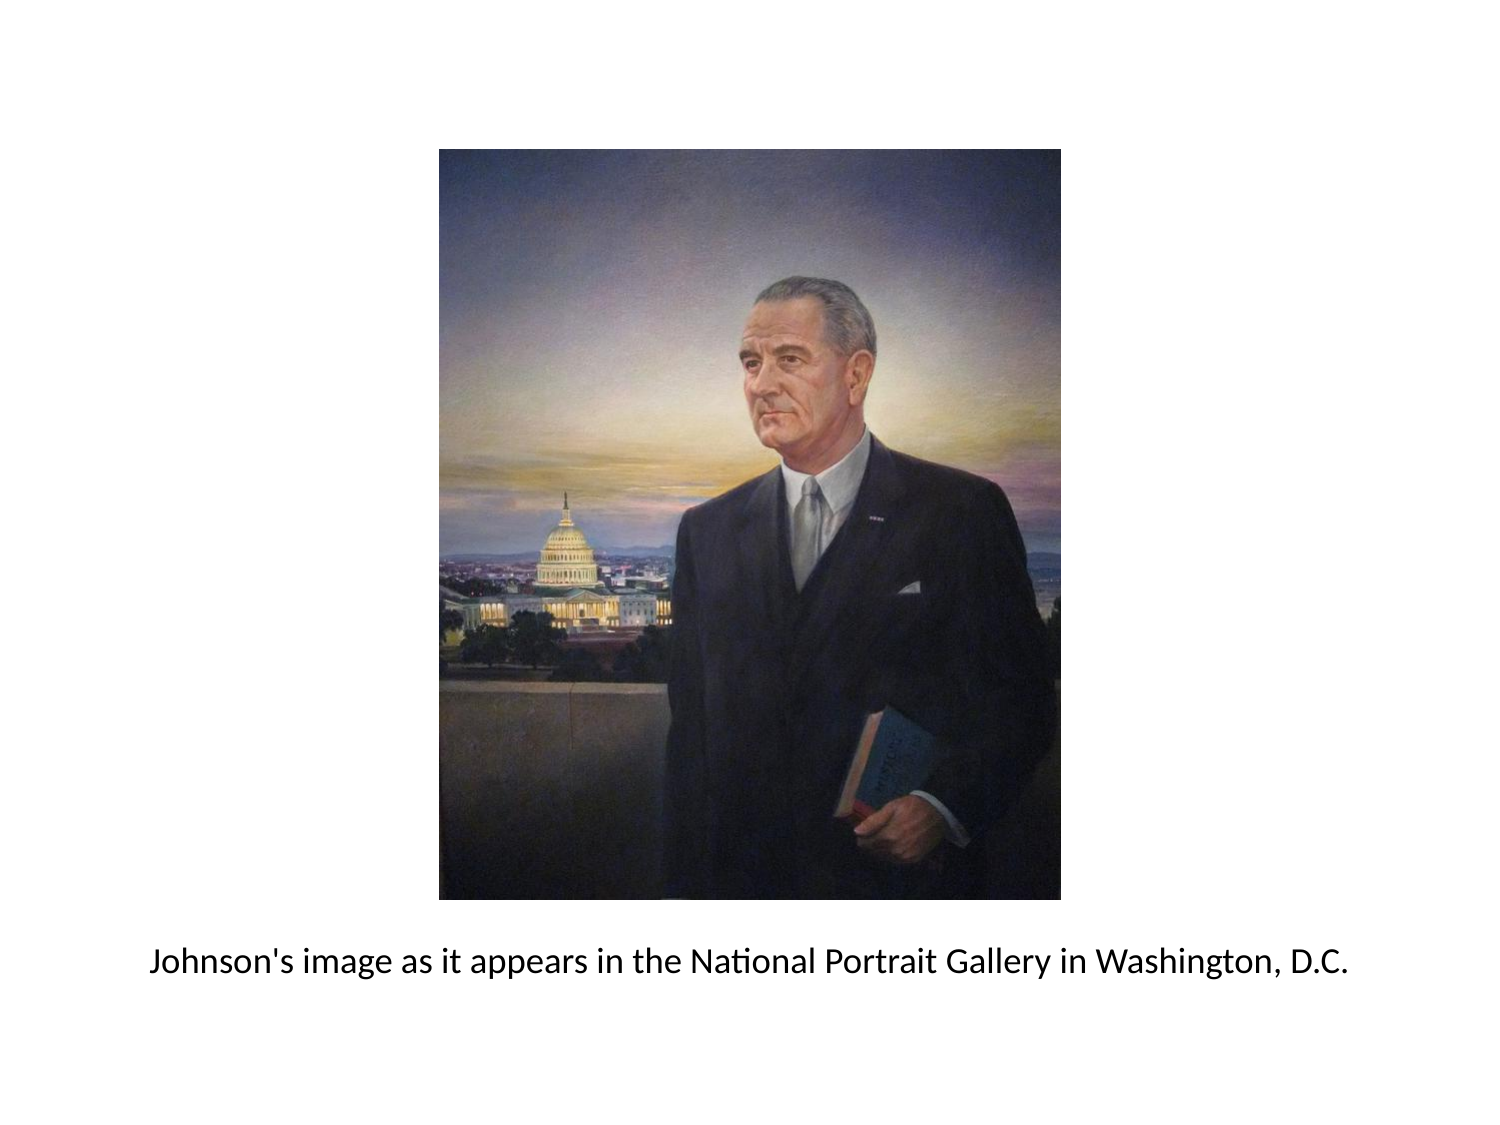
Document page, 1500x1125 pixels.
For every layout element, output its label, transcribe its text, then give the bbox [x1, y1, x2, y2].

text_box Johnson's image as it appears in the National Portrait Gallery in Washington, D.C. [134, 930, 1366, 989]
picture [439, 149, 1061, 900]
